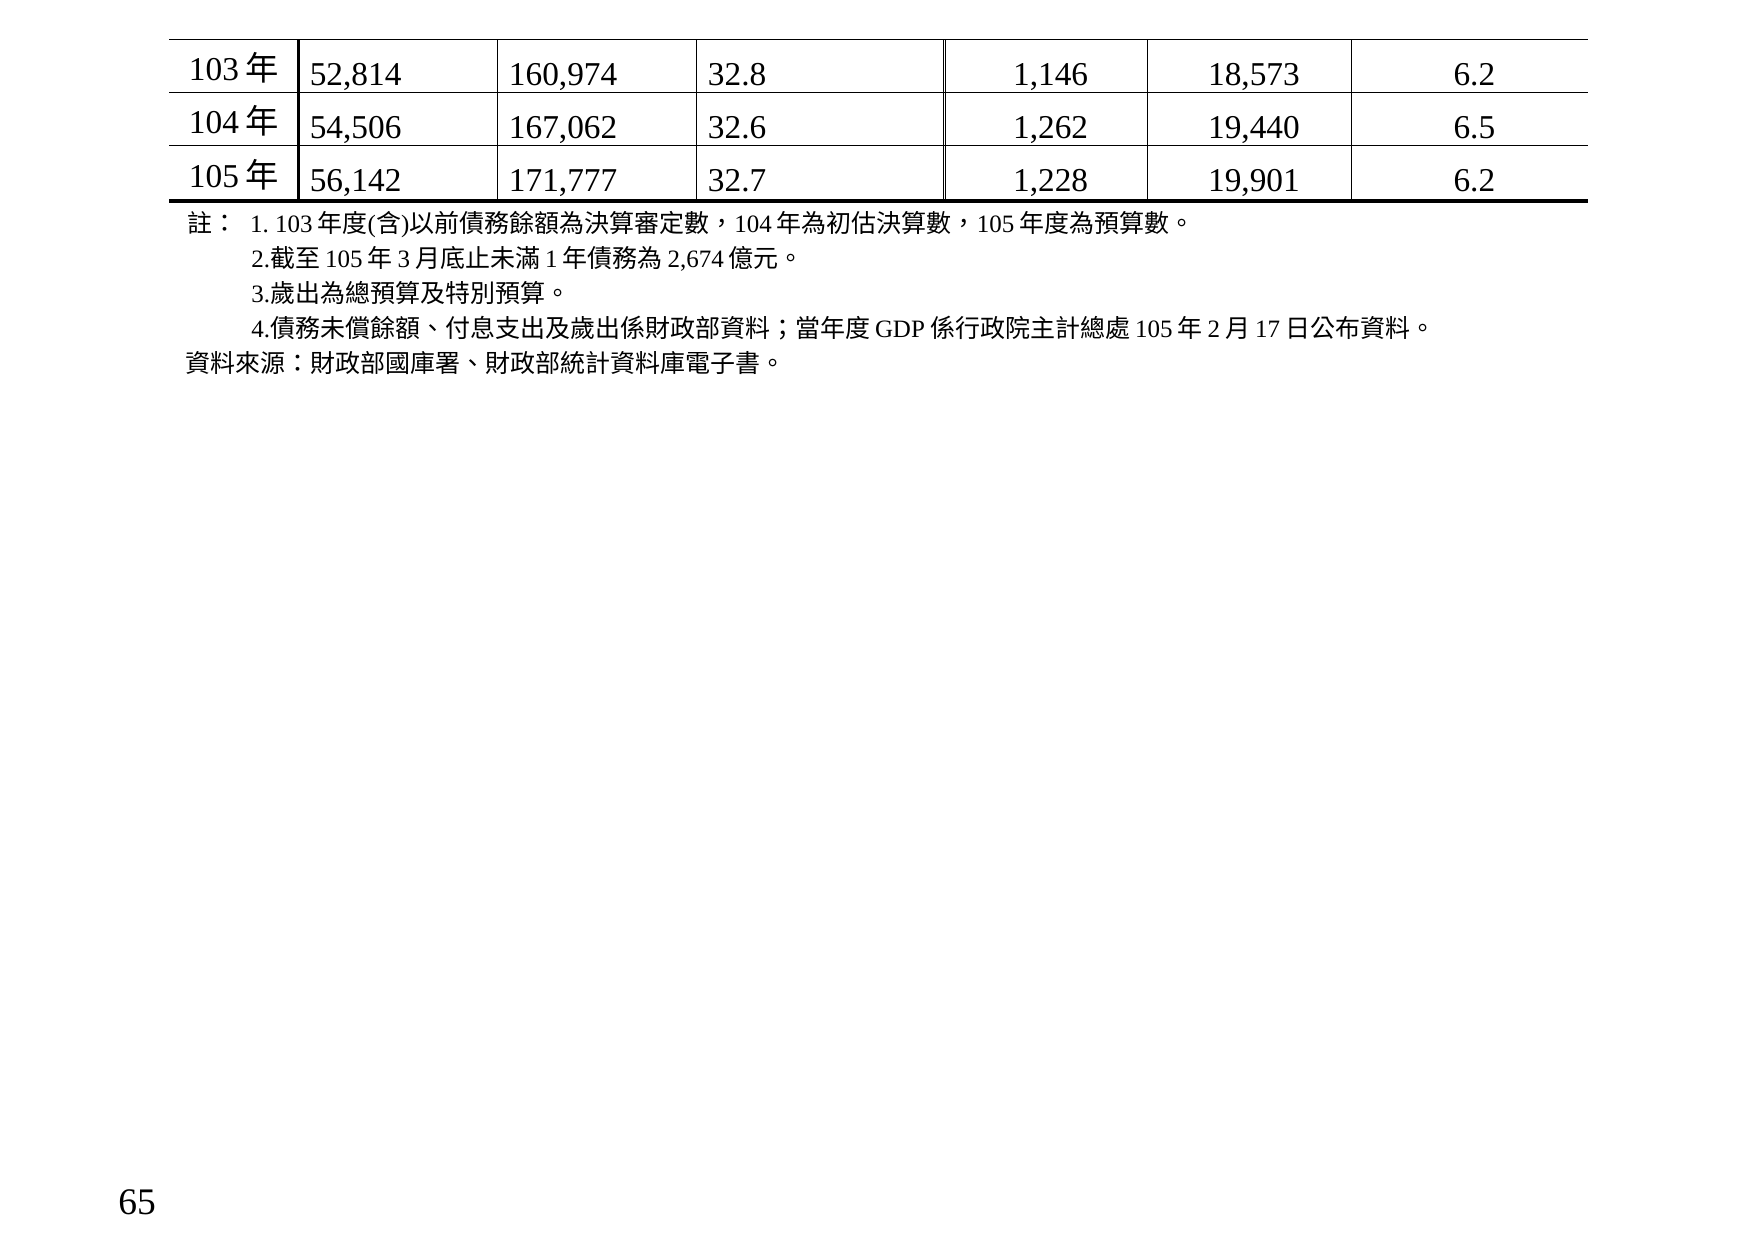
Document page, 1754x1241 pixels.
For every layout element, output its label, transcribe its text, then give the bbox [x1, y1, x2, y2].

table_cell 104年 [169, 93, 297, 145]
table_cell 1,146 [946, 40, 1147, 92]
table_cell 19,440 [1148, 93, 1351, 145]
table_cell 1,228 [946, 146, 1147, 198]
table_cell 1,262 [946, 93, 1147, 145]
table_cell 6.2 [1352, 40, 1588, 92]
table_cell 103年 [169, 40, 297, 92]
text 註： 1. 103年度(含)以前債務餘額為決算審定數，104年為初估決算數，105年度為預算數。 [187, 207, 1587, 238]
table_cell 32.6 [697, 93, 943, 145]
table_cell 19,901 [1148, 146, 1351, 198]
text 2.截至105年3月底止未滿1年債務為2,674億元。 [128, 242, 1602, 273]
table_cell 54,506 [300, 93, 497, 145]
table_cell 160,974 [498, 40, 696, 92]
table_cell 6.2 [1352, 146, 1588, 198]
text 資料來源：財政部國庫署、財政部統計資料庫電子書。 [185, 347, 1587, 378]
table_cell 105年 [169, 146, 297, 198]
table_cell 167,062 [498, 93, 696, 145]
table_cell 32.8 [697, 40, 943, 92]
table_cell 6.5 [1352, 93, 1588, 145]
table_cell 18,573 [1148, 40, 1351, 92]
text 3.歲出為總預算及特別預算。 [128, 277, 1602, 308]
table_cell 56,142 [300, 146, 497, 198]
table_cell 171,777 [498, 146, 696, 198]
table_cell 52,814 [300, 40, 497, 92]
table_cell 32.7 [697, 146, 943, 198]
text 4.債務未償餘額、付息支出及歲出係財政部資料；當年度GDP係行政院主計總處105年2月17日公布資料。 [128, 312, 1602, 343]
